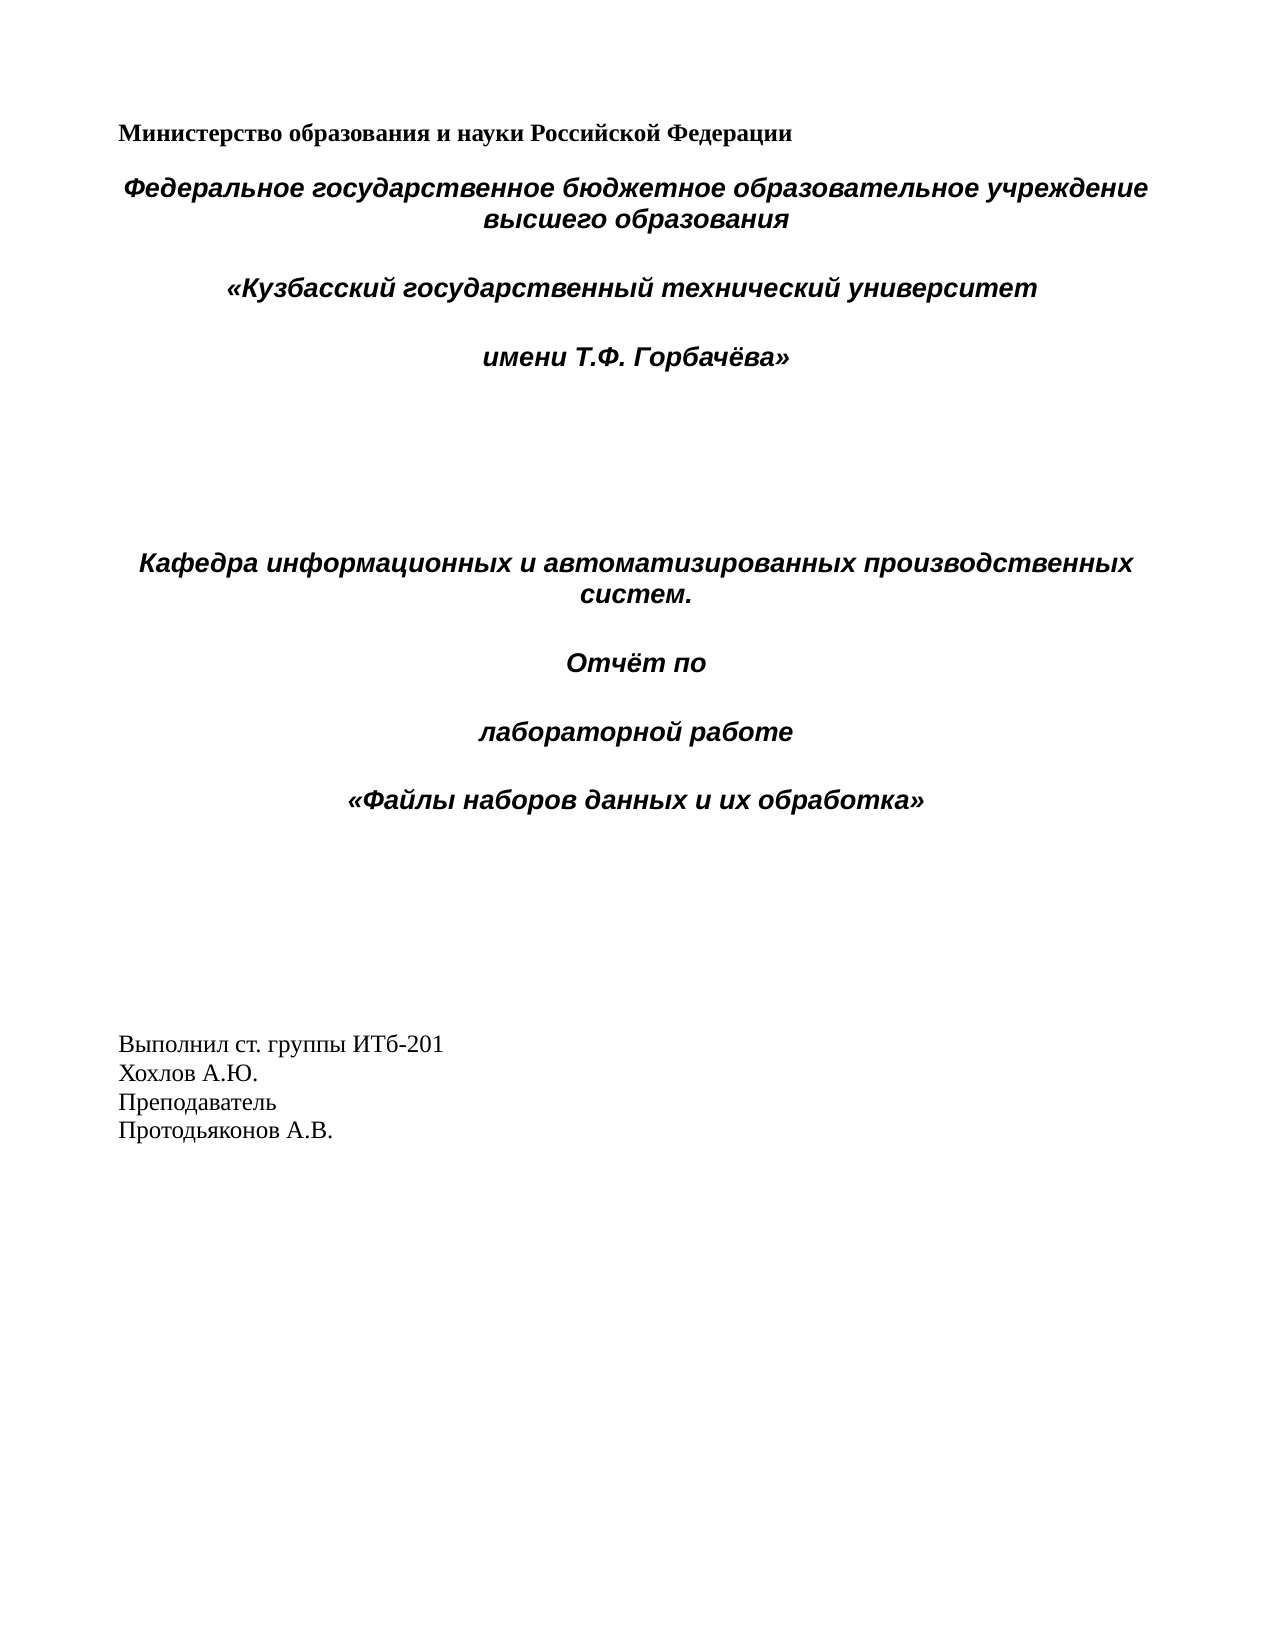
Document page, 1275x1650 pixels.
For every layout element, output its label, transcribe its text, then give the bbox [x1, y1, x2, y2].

title лабораторной работе [118, 716, 1157, 747]
title Кафедра информационных и автоматизированных производственных систем. [118, 547, 1157, 609]
title имени Т.Ф. Горбачёва» [118, 341, 1157, 372]
text Министерство образования и науки Российской Федерации [118, 118, 1157, 147]
title Отчёт по [118, 647, 1157, 678]
title Федеральное государственное бюджетное образовательное учреждение высшего образования [118, 172, 1157, 234]
text Выполнил ст. группы ИТб-201 [118, 1029, 1157, 1058]
text Преподаватель [118, 1087, 1157, 1116]
text Хохлов А.Ю. [118, 1058, 1157, 1087]
text Протодьяконов А.В. [118, 1116, 1157, 1144]
title «Файлы наборов данных и их обработка» [118, 784, 1157, 816]
title «Кузбасский государственный технический университет [118, 272, 1157, 303]
